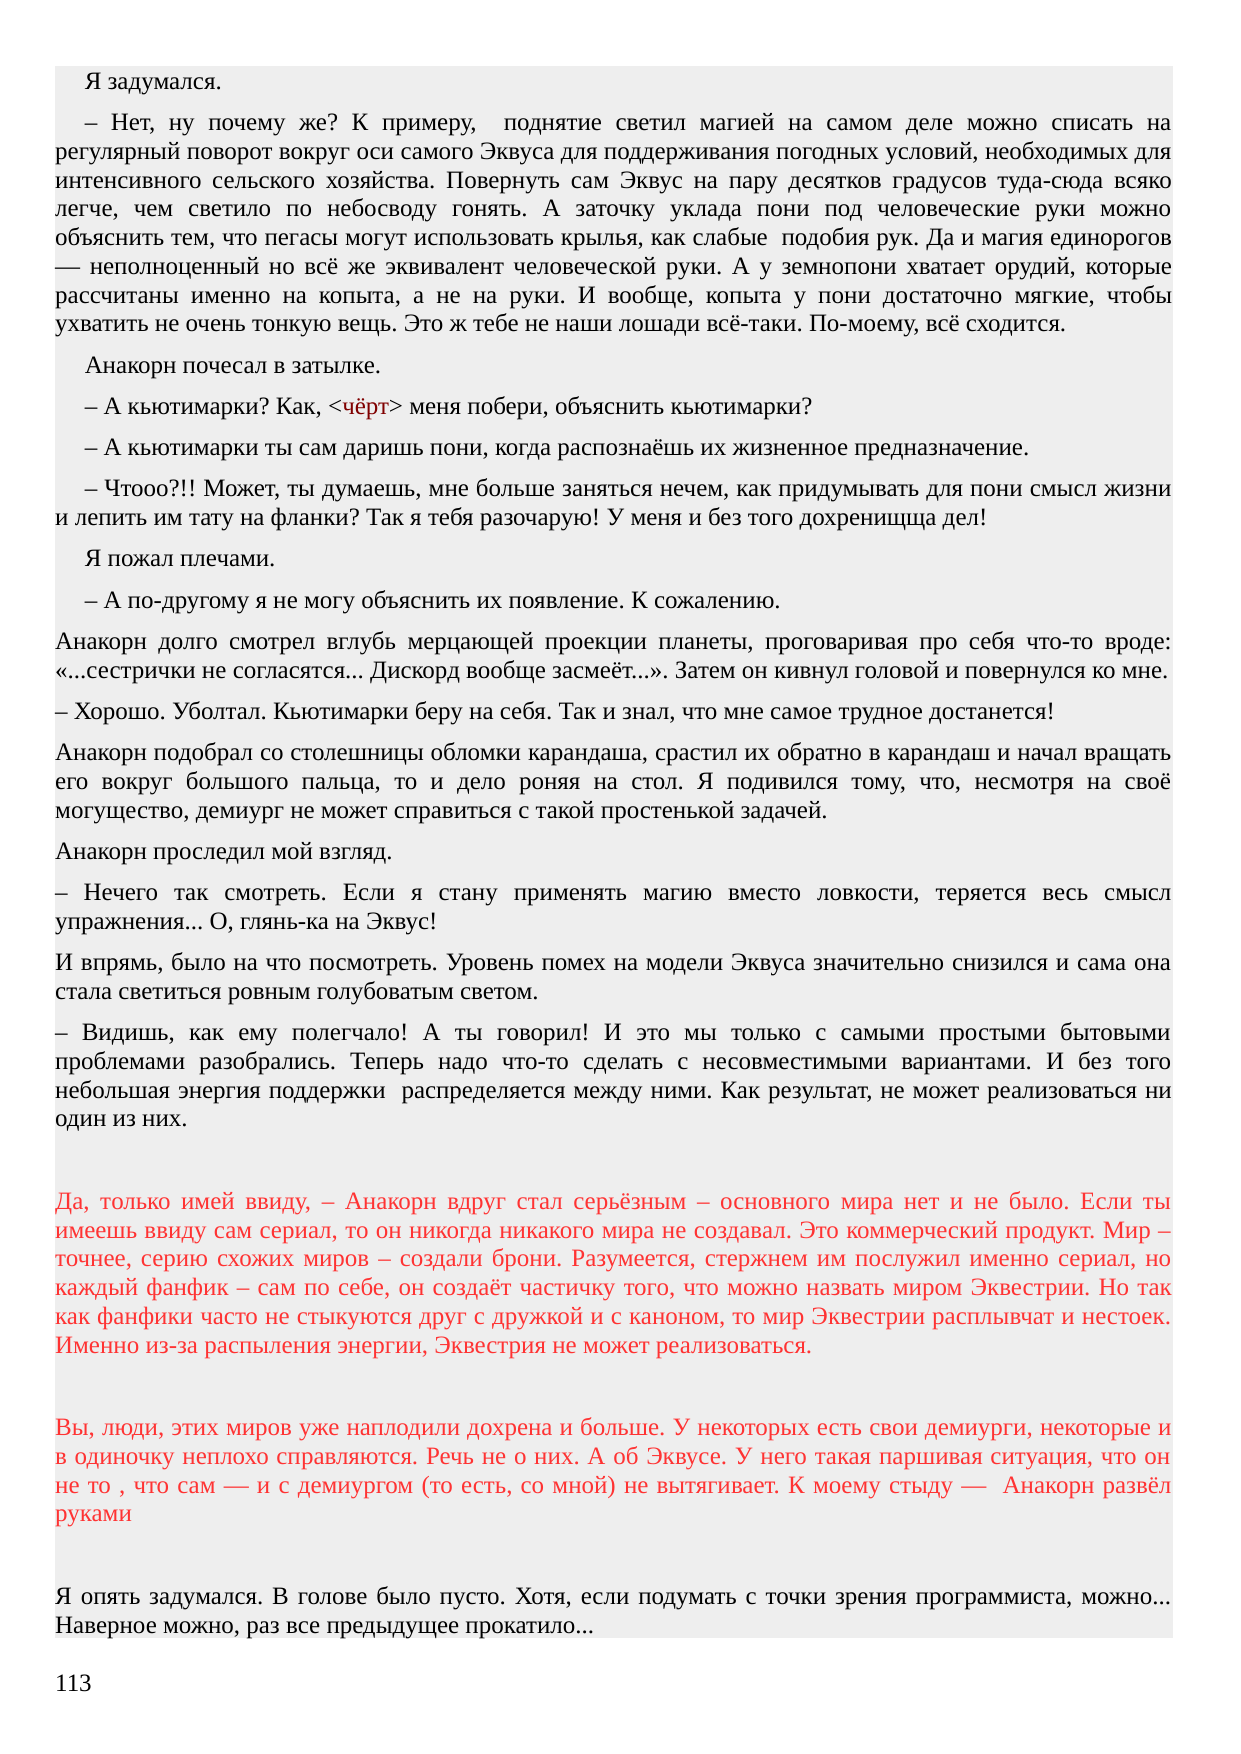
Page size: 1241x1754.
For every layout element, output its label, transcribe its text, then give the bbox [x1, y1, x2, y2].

text – Нет, ну почему же? К примеру, поднятие светил магией на самом деле можно списать на регулярный поворот вокруг оси самого Эквуса для поддерживания погодных условий, необходимых для интенсивного сельского хозяйства. Повернуть сам Эквус на пару десятков градусов туда-сюда всяко легче, чем светило по небосводу гонять. А заточку уклада пони под человеческие руки можно объяснить тем, что пегасы могут использовать крылья, как слабые подобия рук. Да и магия единорогов — неполноценный но всё же эквивалент человеческой руки. А у земнопони хватает орудий, которые рассчитаны именно на копыта, а не на руки. И вообще, копыта у пони достаточно мягкие, чтобы ухватить не очень тонкую вещь. Это ж тебе не наши лошади всё-таки. По-моему, всё сходится. [55, 107, 1173, 337]
text – Нечего так смотреть. Если я стану применять магию вместо ловкости, теряется весь смысл упражнения... О, глянь-ка на Эквус! [55, 877, 1173, 935]
text Да, только имей ввиду, – Анакорн вдруг стал серьёзным – основного мира нет и не было. Если ты имеешь ввиду сам сериал, то он никогда никакого мира не создавал. Это коммерческий продукт. Мир – точнее, серию схожих миров – создали брони. Разумеется, стержнем им послужил именно сериал, но каждый фанфик – сам по себе, он создаёт частичку того, что можно назвать миром Эквестрии. Но так как фанфики часто не стыкуются друг с дружкой и с каноном, то мир Эквестрии расплывчат и нестоек. Именно из-за распыления энергии, Эквестрия не может реализоваться. [55, 1186, 1173, 1358]
text – А по-другому я не могу объяснить их появление. К сожалению. [55, 585, 1173, 613]
text И впрямь, было на что посмотреть. Уровень помех на модели Эквуса значительно снизился и сама она стала светиться ровным голубоватым светом. [55, 947, 1173, 1005]
text Анакорн долго смотрел вглубь мерцающей проекции планеты, проговаривая про себя что-то вроде: «...сестрички не согласятся... Дискорд вообще засмеёт...». Затем он кивнул головой и повернулся ко мне. [55, 626, 1173, 683]
text Анакорн проследил мой взгляд. [55, 836, 1173, 865]
text Анакорн почесал в затылке. [55, 350, 1173, 378]
text Я пожал плечами. [55, 543, 1173, 572]
text – А кьютимарки? Как, <чёрт> меня побери, объяснить кьютимарки? [55, 391, 1173, 420]
text – Чтооо?!! Может, ты думаешь, мне больше заняться нечем, как придумывать для пони смысл жизни и лепить им тату на фланки? Так я тебя разочарую! У меня и без того дохренищща дел! [55, 473, 1173, 531]
text – А кьютимарки ты сам даришь пони, когда распознаёшь их жизненное предназначение. [55, 432, 1173, 461]
text Я опять задумался. В голове было пусто. Хотя, если подумать с точки зрения программиста, можно... Наверное можно, раз все предыдущее прокатило... [55, 1581, 1173, 1638]
text Вы, люди, этих миров уже наплодили дохрена и больше. У некоторых есть свои демиурги, некоторые и в одиночку неплохо справляются. Речь не о них. А об Эквусе. У него такая паршивая ситуация, что он не то , что сам — и с демиургом (то есть, со мной) не вытягивает. К моему стыду — Анакорн развёл руками [55, 1412, 1173, 1527]
text Анакорн подобрал со столешницы обломки карандаша, срастил их обратно в карандаш и начал вращать его вокруг большого пальца, то и дело роняя на стол. Я подивился тому, что, несмотря на своё могущество, демиург не может справиться с такой простенькой задачей. [55, 737, 1173, 823]
text – Хорошо. Уболтал. Кьютимарки беру на себя. Так и знал, что мне самое трудное достанется! [55, 696, 1173, 725]
text Я задумался. [55, 66, 1173, 95]
text – Видишь, как ему полегчало! А ты говорил! И это мы только с самыми простыми бытовыми проблемами разобрались. Теперь надо что-то сделать с несовместимыми вариантами. И без того небольшая энергия поддержки распределяется между ними. Как результат, не может реализоваться ни один из них. [55, 1017, 1173, 1132]
